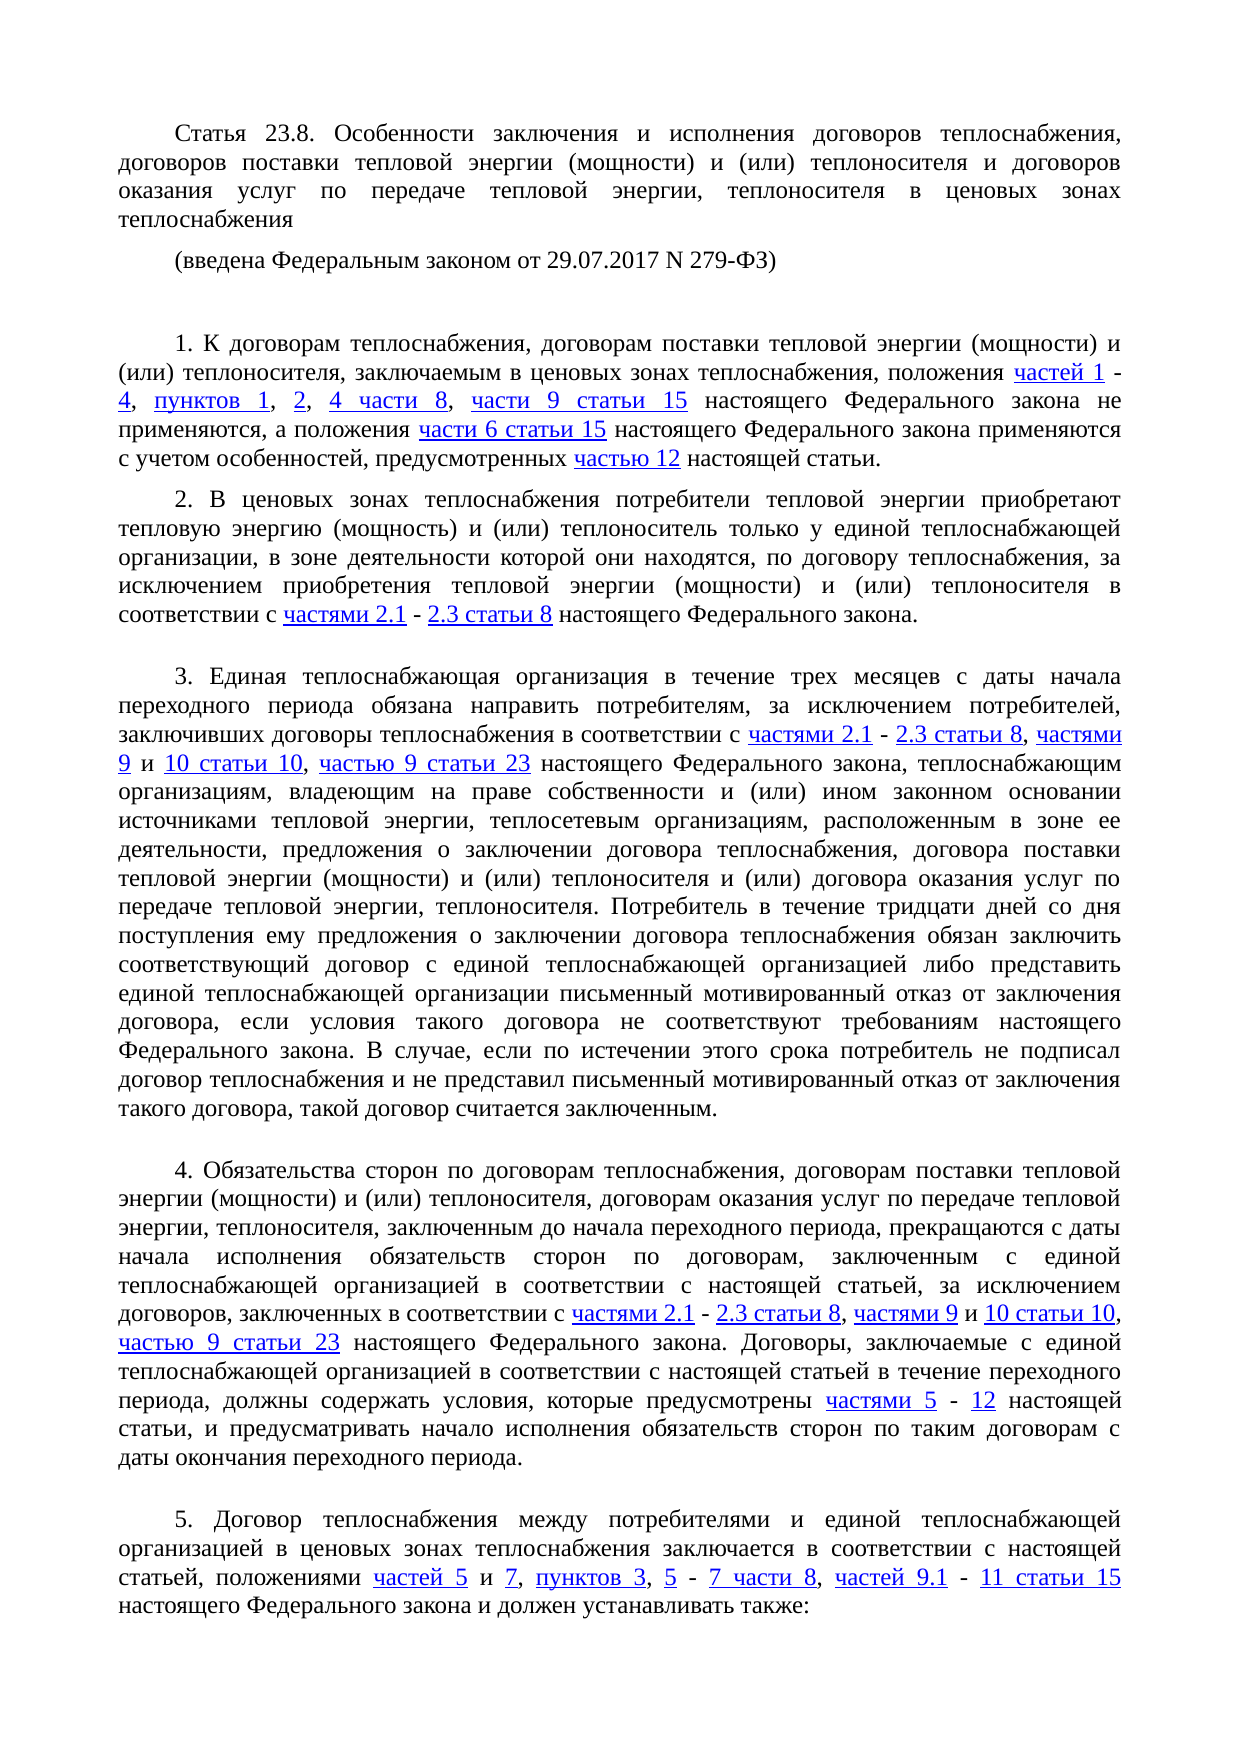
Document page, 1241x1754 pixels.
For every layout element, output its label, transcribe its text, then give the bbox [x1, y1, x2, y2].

text 5. Договор теплоснабжения между потребителями и единой теплоснабжающей организацией в ценовых зонах теплоснабжения заключается в соответствии с настоящей статьей, положениями частей 5 и 7, пунктов 3, 5 - 7 части 8, частей 9.1 - 11 статьи 15 настоящего Федерального закона и должен устанавливать также: [118, 1504, 1122, 1619]
text 4. Обязательства сторон по договорам теплоснабжения, договорам поставки тепловой энергии (мощности) и (или) теплоносителя, договорам оказания услуг по передаче тепловой энергии, теплоносителя, заключенным до начала переходного периода, прекращаются с даты начала исполнения обязательств сторон по договорам, заключенным с единой теплоснабжающей организацией в соответствии с настоящей статьей, за исключением договоров, заключенных в соответствии с частями 2.1 - 2.3 статьи 8, частями 9 и 10 статьи 10, частью 9 статьи 23 настоящего Федерального закона. Договоры, заключаемые с единой теплоснабжающей организацией в соответствии с настоящей статьей в течение переходного периода, должны содержать условия, которые предусмотрены частями 5 - 12 настоящей статьи, и предусматривать начало исполнения обязательств сторон по таким договорам с даты окончания переходного периода. [118, 1155, 1122, 1471]
text Статья 23.8. Особенности заключения и исполнения договоров теплоснабжения, договоров поставки тепловой энергии (мощности) и (или) теплоносителя и договоров оказания услуг по передаче тепловой энергии, теплоносителя в ценовых зонах теплоснабжения [118, 118, 1122, 233]
text (введена Федеральным законом от 29.07.2017 N 279-ФЗ) [118, 246, 1122, 274]
text 2. В ценовых зонах теплоснабжения потребители тепловой энергии приобретают тепловую энергию (мощность) и (или) теплоноситель только у единой теплоснабжающей организации, в зоне деятельности которой они находятся, по договору теплоснабжения, за исключением приобретения тепловой энергии (мощности) и (или) теплоносителя в соответствии с частями 2.1 - 2.3 статьи 8 настоящего Федерального закона. [118, 484, 1122, 628]
text 1. К договорам теплоснабжения, договорам поставки тепловой энергии (мощности) и (или) теплоносителя, заключаемым в ценовых зонах теплоснабжения, положения частей 1 - 4, пунктов 1, 2, 4 части 8, части 9 статьи 15 настоящего Федерального закона не применяются, а положения части 6 статьи 15 настоящего Федерального закона применяются с учетом особенностей, предусмотренных частью 12 настоящей статьи. [118, 328, 1122, 472]
text 3. Единая теплоснабжающая организация в течение трех месяцев с даты начала переходного периода обязана направить потребителям, за исключением потребителей, заключивших договоры теплоснабжения в соответствии с частями 2.1 - 2.3 статьи 8, частями 9 и 10 статьи 10, частью 9 статьи 23 настоящего Федерального закона, теплоснабжающим организациям, владеющим на праве собственности и (или) ином законном основании источниками тепловой энергии, теплосетевым организациям, расположенным в зоне ее деятельности, предложения о заключении договора теплоснабжения, договора поставки тепловой энергии (мощности) и (или) теплоносителя и (или) договора оказания услуг по передаче тепловой энергии, теплоносителя. Потребитель в течение тридцати дней со дня поступления ему предложения о заключении договора теплоснабжения обязан заключить соответствующий договор с единой теплоснабжающей организацией либо представить единой теплоснабжающей организации письменный мотивированный отказ от заключения договора, если условия такого договора не соответствуют требованиям настоящего Федерального закона. В случае, если по истечении этого срока потребитель не подписал договор теплоснабжения и не представил письменный мотивированный отказ от заключения такого договора, такой договор считается заключенным. [118, 661, 1122, 1121]
